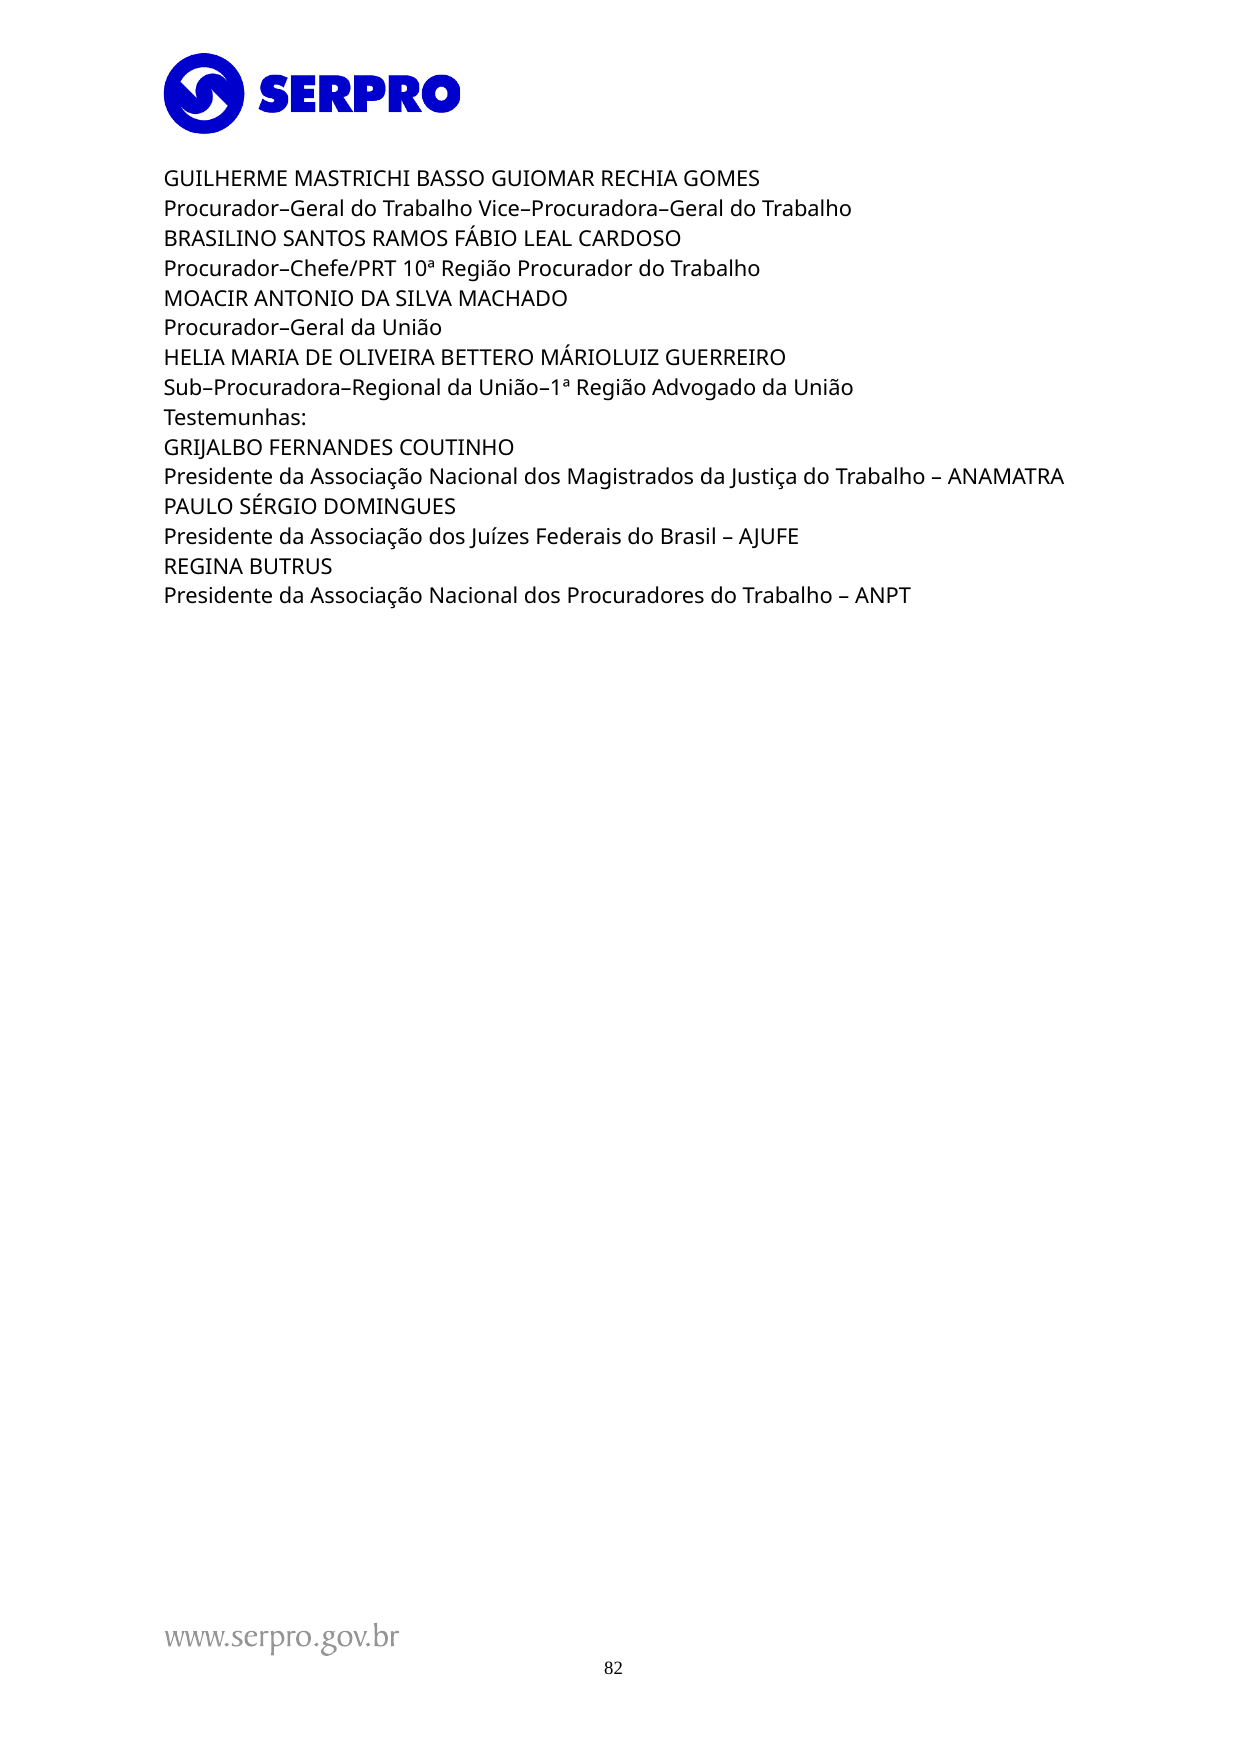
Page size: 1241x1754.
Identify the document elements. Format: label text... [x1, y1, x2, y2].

text Presidente da Associação Nacional dos Magistrados da Justiça do Trabalho – ANAMATRA [163, 461, 1148, 491]
text BRASILINO SANTOS RAMOS FÁBIO LEAL CARDOSO [163, 223, 1148, 253]
text GRIJALBO FERNANDES COUTINHO [163, 431, 1148, 461]
text Presidente da Associação Nacional dos Procuradores do Trabalho – ANPT [163, 580, 1148, 610]
text PAULO SÉRGIO DOMINGUES [163, 491, 1148, 521]
picture [163, 53, 461, 134]
text Presidente da Associação dos Juízes Federais do Brasil – AJUFE [163, 521, 1148, 551]
text Procurador–Geral do Trabalho Vice–Procuradora–Geral do Trabalho [163, 193, 1148, 223]
text MOACIR ANTONIO DA SILVA MACHADO [163, 282, 1148, 312]
text Procurador–Geral da União [163, 312, 1148, 342]
text HELIA MARIA DE OLIVEIRA BETTERO MÁRIOLUIZ GUERREIRO [163, 342, 1148, 372]
text Sub–Procuradora–Regional da União–1ª Região Advogado da União [163, 372, 1148, 402]
text GUILHERME MASTRICHI BASSO GUIOMAR RECHIA GOMES [163, 163, 1148, 193]
text Testemunhas: [163, 402, 1148, 431]
text Procurador–Chefe/PRT 10ª Região Procurador do Trabalho [163, 253, 1148, 282]
text REGINA BUTRUS [163, 551, 1148, 580]
